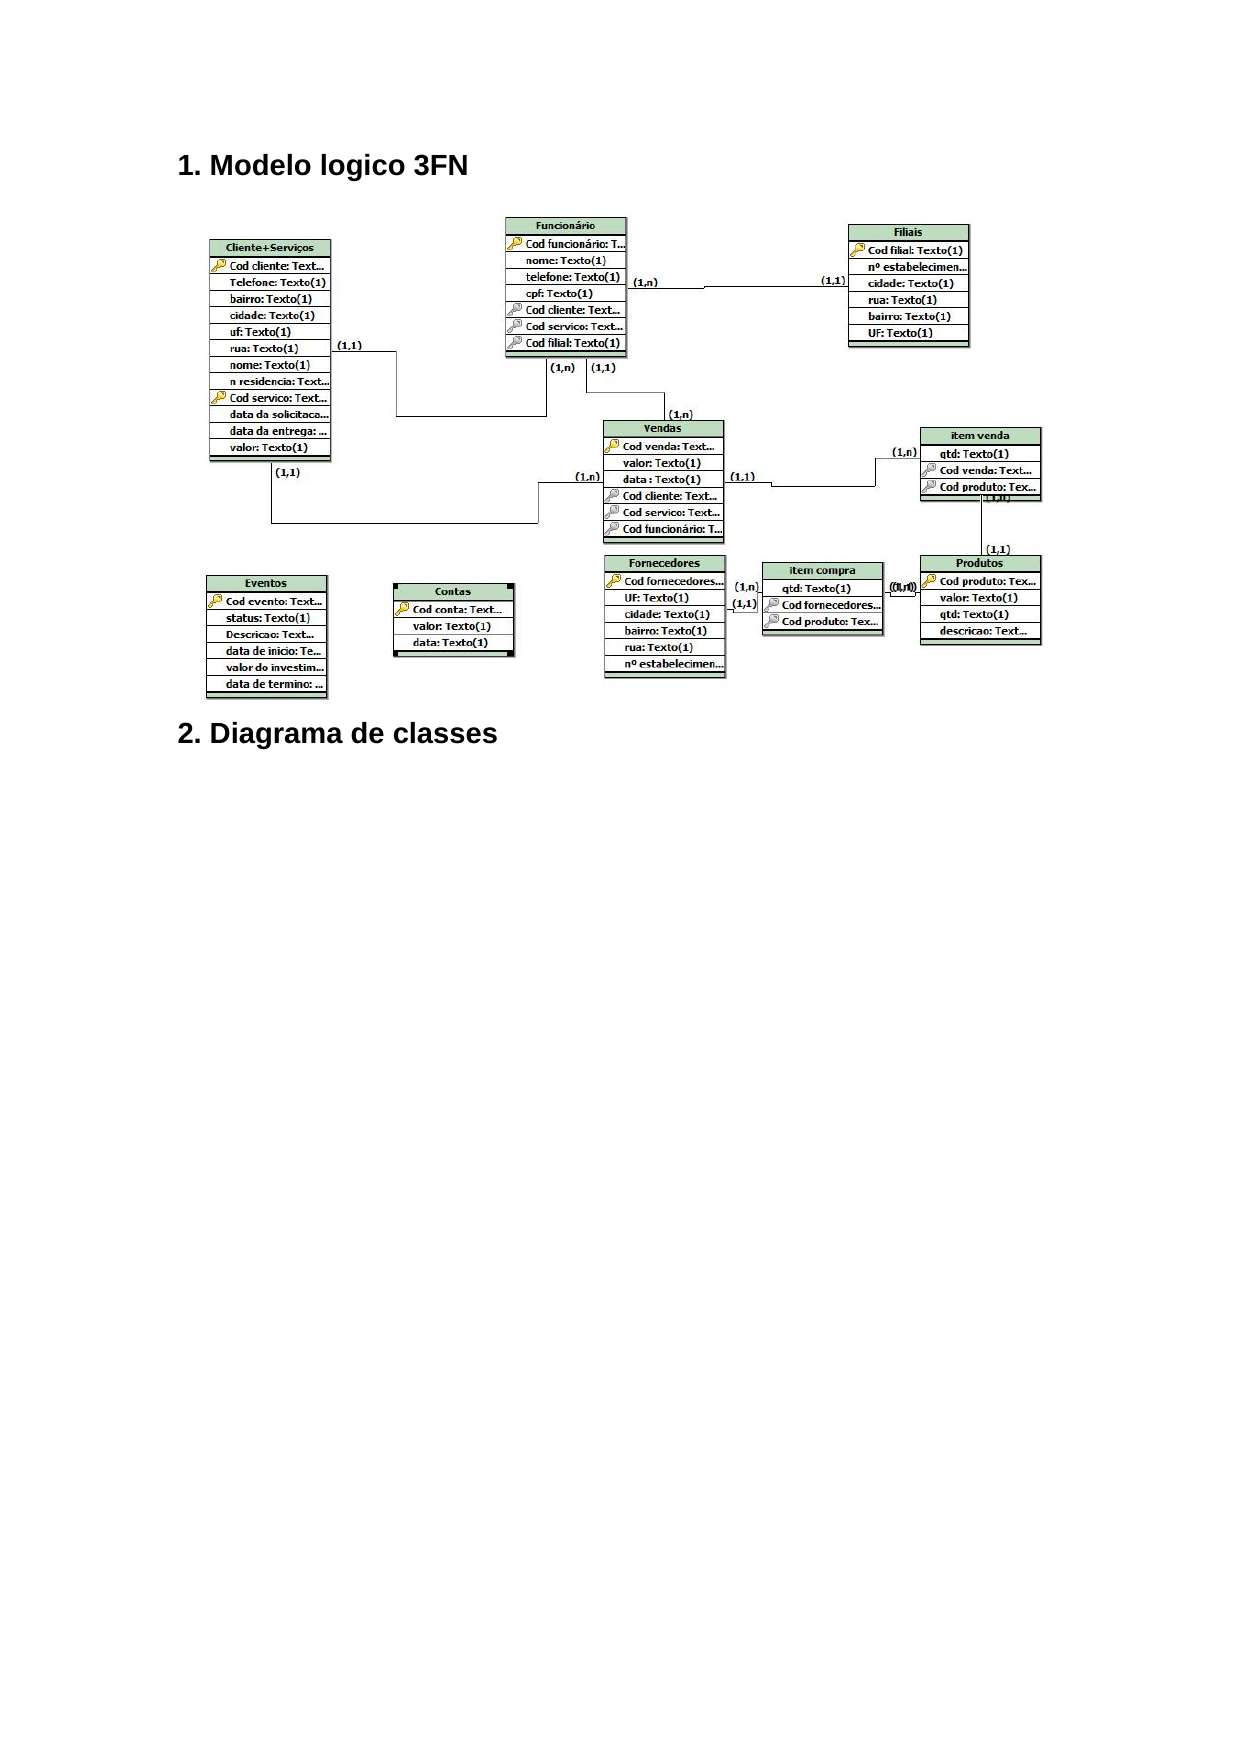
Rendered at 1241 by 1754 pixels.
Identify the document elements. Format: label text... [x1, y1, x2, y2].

picture [177, 205, 1063, 712]
subtitle 1. Modelo logico 3FN [177, 148, 1063, 181]
subtitle 2. Diagrama de classes [177, 712, 1063, 750]
